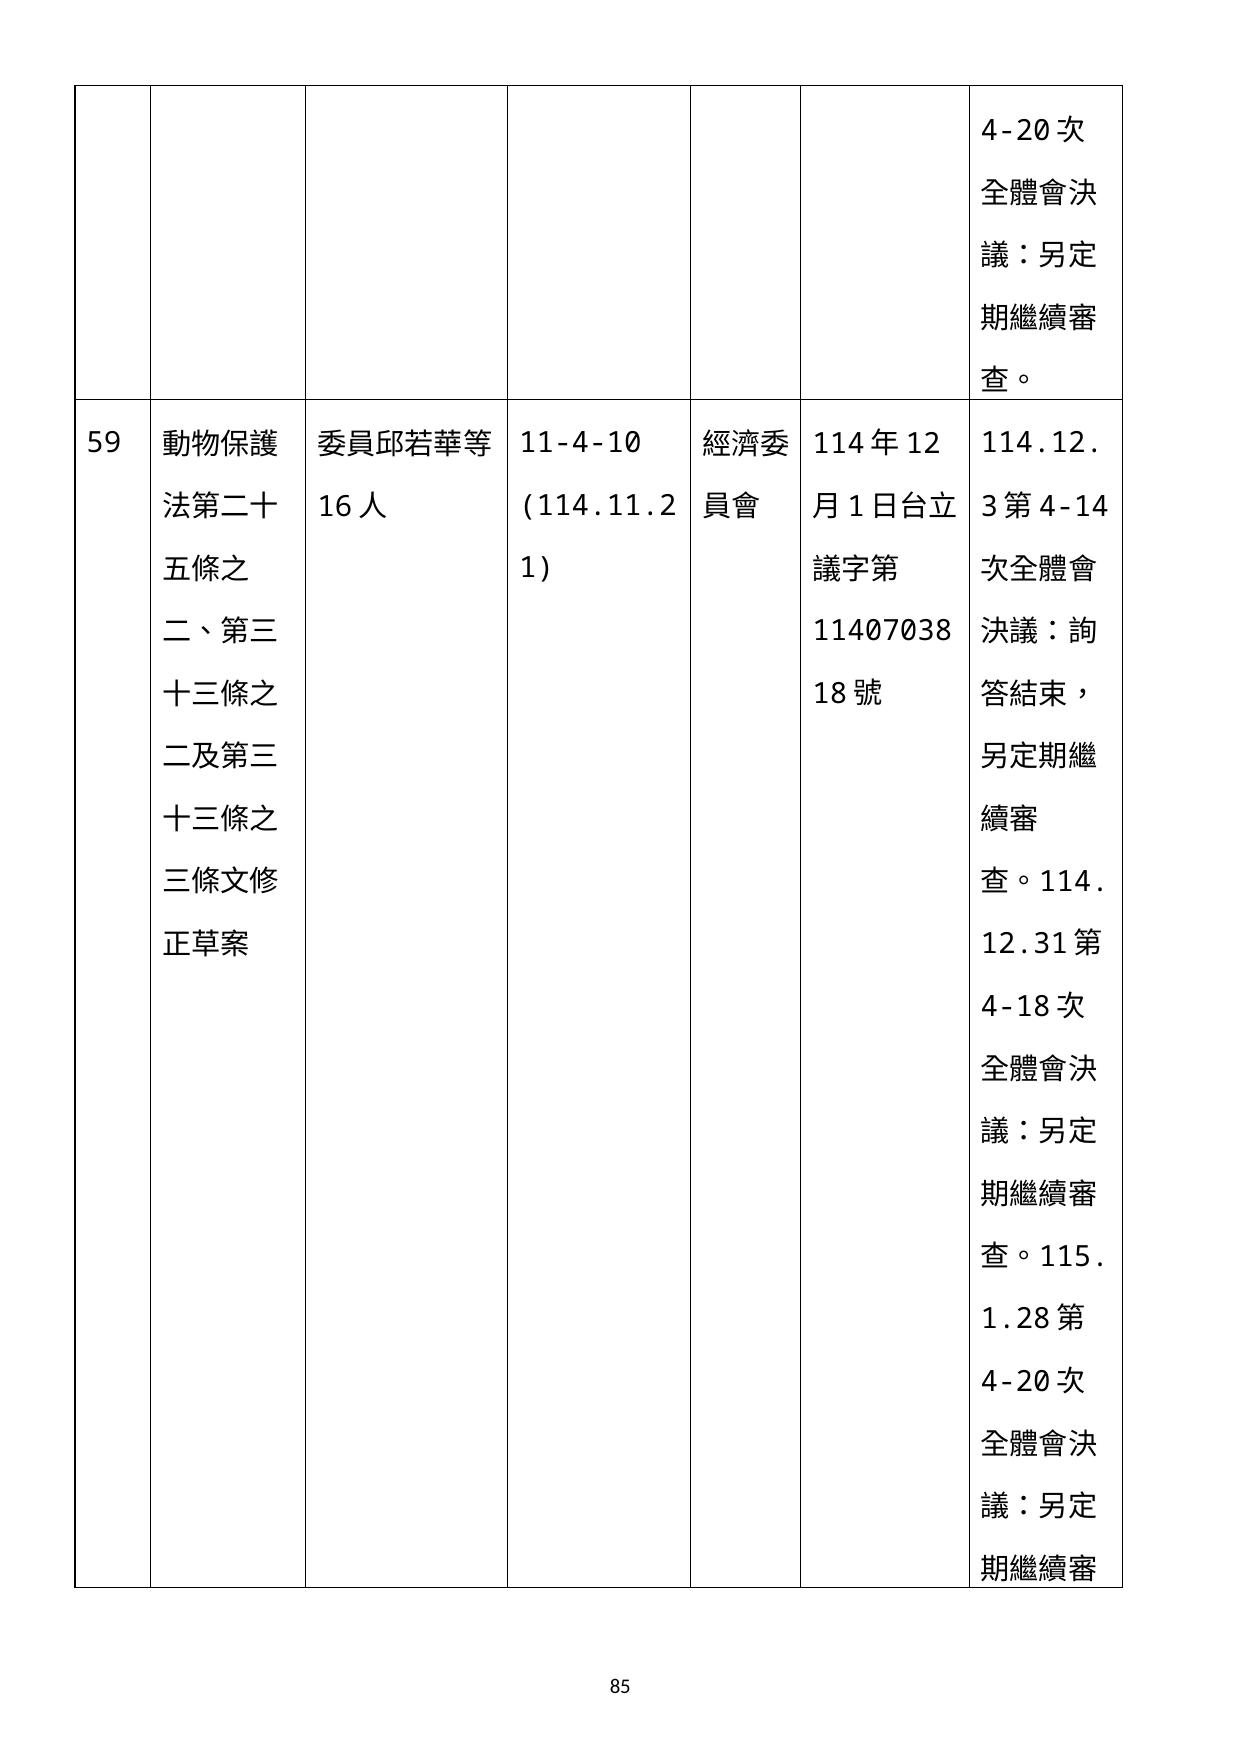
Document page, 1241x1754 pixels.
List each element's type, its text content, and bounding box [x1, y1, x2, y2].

table_cell [691, 86, 800, 399]
table_cell 11-4-10 (114.11.21) [508, 400, 690, 1587]
table_cell 委員邱若華等16人 [306, 400, 507, 1587]
table_cell 114年12月1日台立議字第1140703818號 [801, 400, 969, 1587]
table_cell [801, 86, 969, 399]
table_cell [508, 86, 690, 399]
table_cell [306, 86, 507, 399]
table_cell 59 [76, 400, 150, 1587]
table_cell [76, 86, 150, 399]
table_cell 114.12.3第4-14次全體會決議：詢答結束，另定期繼續審查。114.12.31第4-18次全體會決議：另定期繼續審查。115.1.28第4-20次全體會決議：另定期繼續審 [970, 400, 1122, 1587]
table_cell [151, 86, 305, 399]
table_cell 動物保護法第二十五條之二、第三十三條之二及第三十三條之三條文修正草案 [151, 400, 305, 1587]
table_cell 經濟委員會 [691, 400, 800, 1587]
table_cell 4-20次全體會決議：另定期繼續審查。 [970, 86, 1122, 399]
